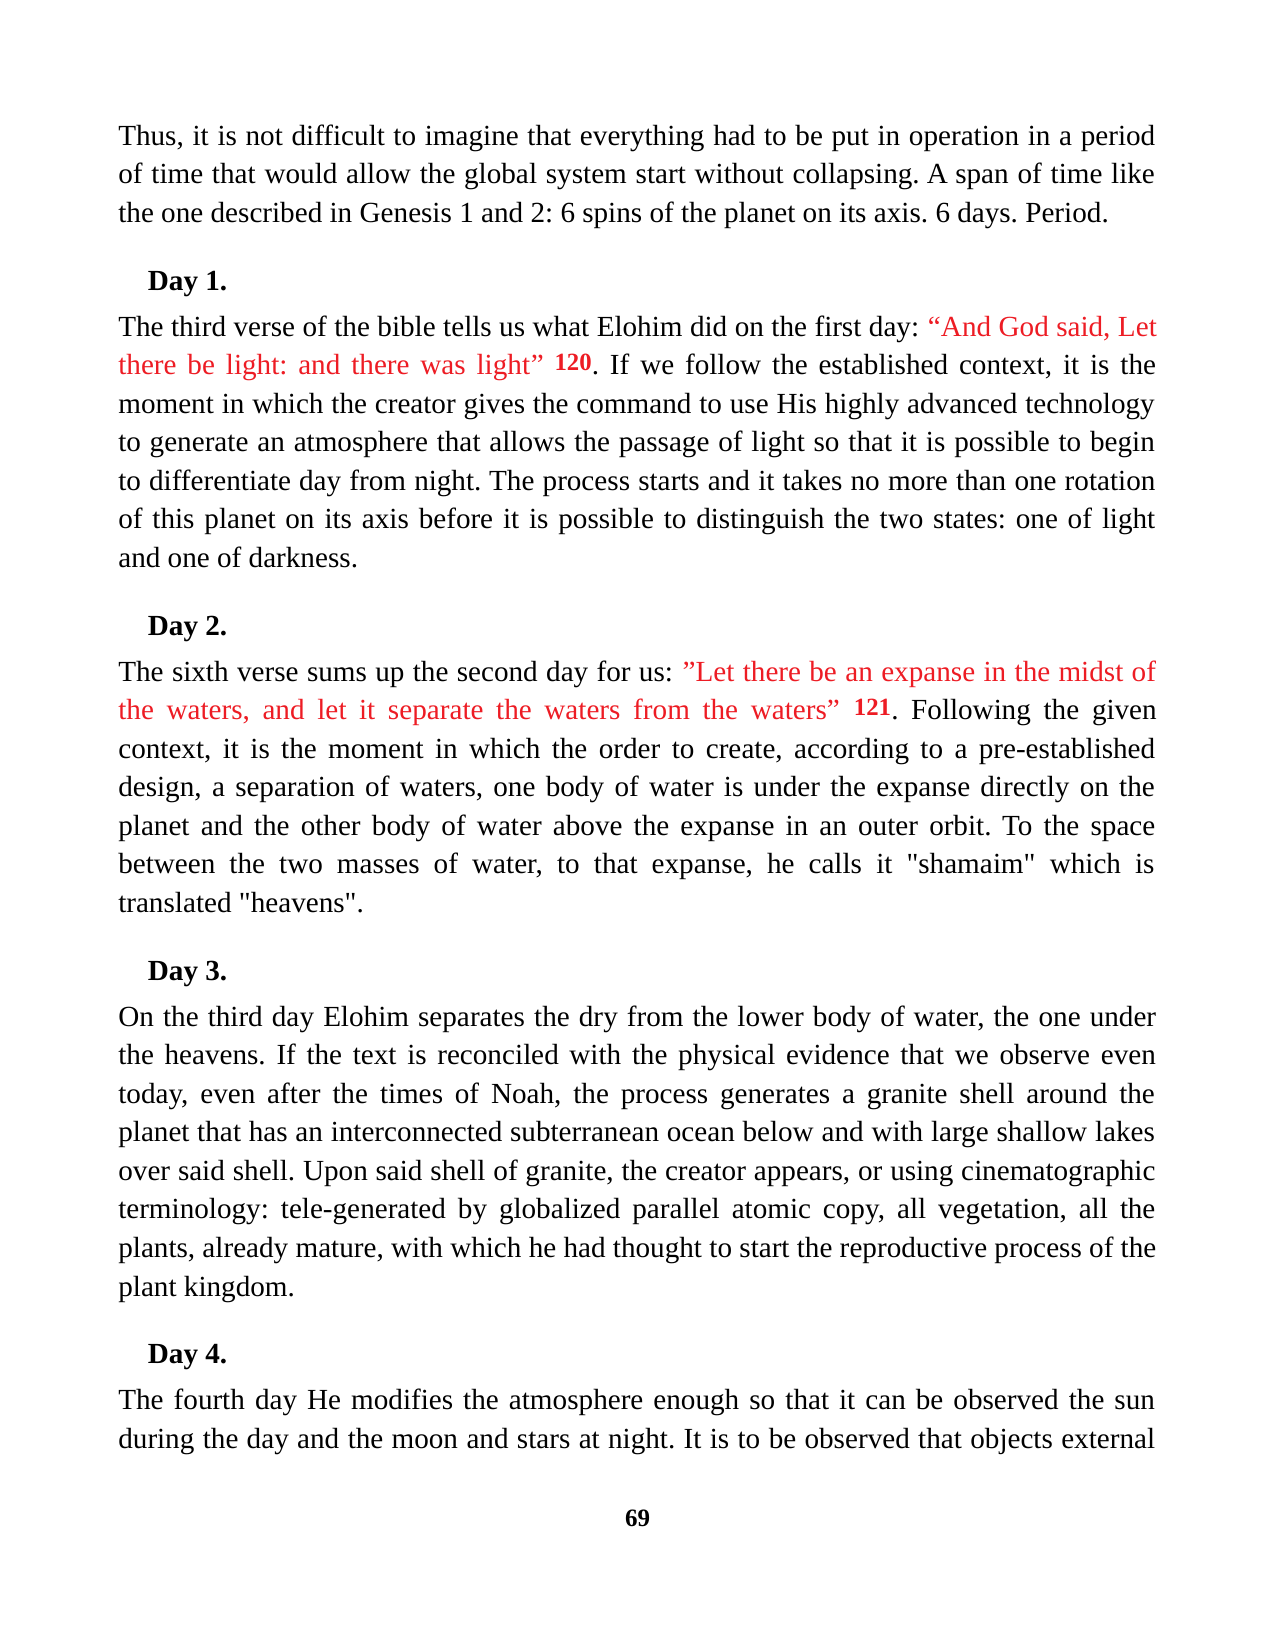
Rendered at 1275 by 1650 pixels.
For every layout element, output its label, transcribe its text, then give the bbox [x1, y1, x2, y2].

text The fourth day He modifies the atmosphere enough so that it can be observed the sun during the day and the moon and stars at night. It is to be observed that objects external [118, 1382, 1157, 1454]
subtitle Day 3. [148, 953, 1157, 986]
text Thus, it is not difficult to imagine that everything had to be put in operation in a period of time that would allow the global system start without collapsing. A span of time like the one described in Genesis 1 and 2: 6 spins of the planet on its axis. 6 days. Period. [118, 118, 1157, 229]
text The third verse of the bible tells us what Elohim did on the first day: “And God said, Let there be light: and there was light” . If we follow the established context, it is the moment in which the creator gives the command to use His highly advanced technology to generate an atmosphere that allows the passage of light so that it is possible to begin to differentiate day from night. The process starts and it takes no more than one rotation of this planet on its axis before it is possible to distinguish the two states: one of light and one of darkness. [118, 309, 1157, 574]
subtitle Day 1. [148, 263, 1157, 296]
subtitle Day 2. [148, 608, 1157, 641]
text On the third day Elohim separates the dry from the lower body of water, the one under the heavens. If the text is reconciled with the physical evidence that we observe even today, even after the times of Noah, the process generates a granite shell around the planet that has an interconnected subterranean ocean below and with large shallow lakes over said shell. Upon said shell of granite, the creator appears, or using cinematographic terminology: tele-generated by globalized parallel atomic copy, all vegetation, all the plants, already mature, with which he had thought to start the reproductive process of the plant kingdom. [118, 999, 1157, 1302]
subtitle Day 4. [148, 1336, 1157, 1370]
text The sixth verse sums up the second day for us: ”Let there be an expanse in the midst of the waters, and let it separate the waters from the waters” . Following the given context, it is the moment in which the order to create, according to a pre-established design, a separation of waters, one body of water is under the expanse directly on the planet and the other body of water above the expanse in an outer orbit. To the space between the two masses of water, to that expanse, he calls it "shamaim" which is translated "heavens". [118, 654, 1157, 919]
